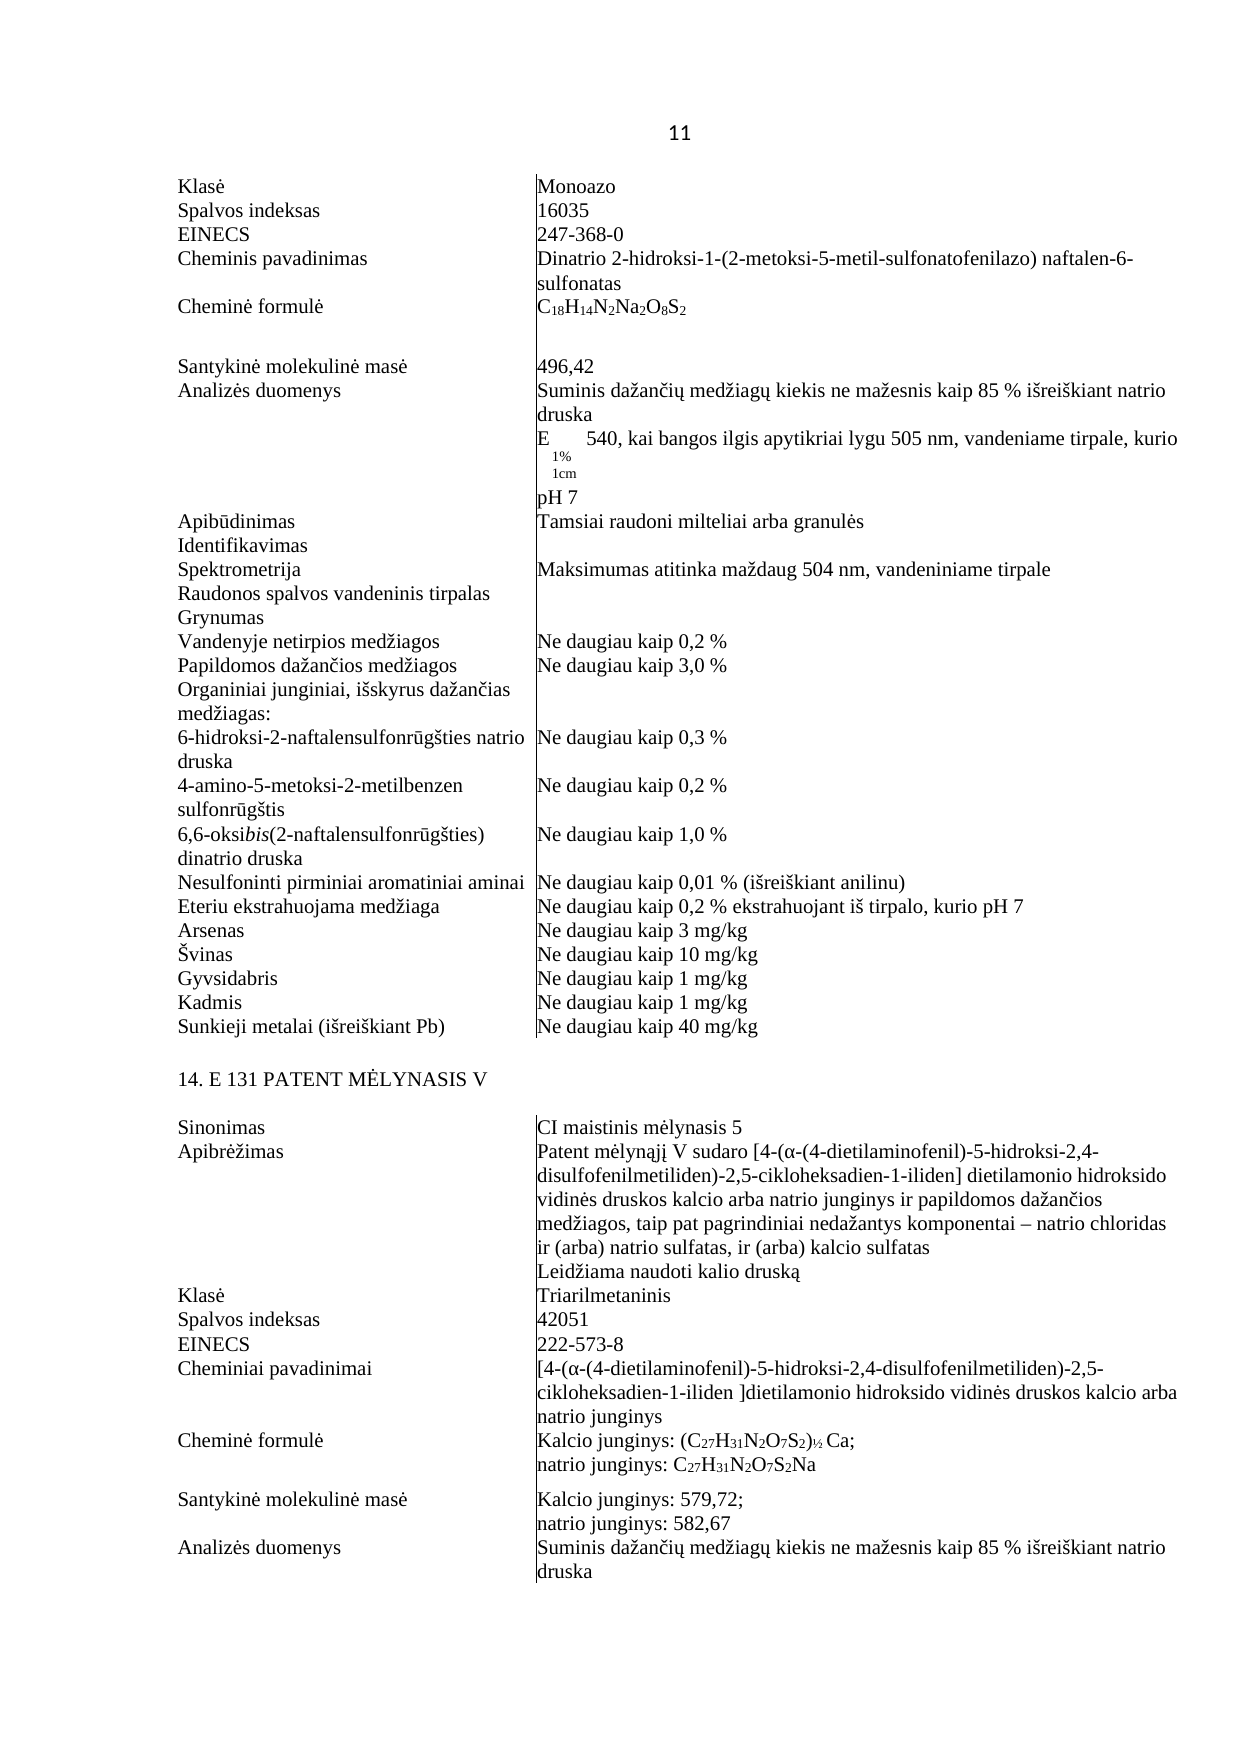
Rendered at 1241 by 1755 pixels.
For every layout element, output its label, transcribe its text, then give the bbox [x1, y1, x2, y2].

table_cell Ne daugiau kaip 0,3 % [537, 725, 1181, 773]
table_cell [537, 581, 1181, 605]
table_cell [537, 533, 1181, 557]
table_cell Maksimumas atitinka maždaug 504 nm, vandeniniame tirpale [537, 557, 1181, 581]
table_cell Švinas [177, 942, 536, 966]
table_cell Organiniai junginiai, išskyrus dažančias medžiagas: [177, 677, 536, 725]
table_cell Spalvos indeksas [177, 198, 536, 222]
table_cell Spektrometrija [177, 557, 536, 581]
table_cell Ne daugiau kaip 0,2 % [537, 629, 1181, 653]
table_cell Ne daugiau kaip 0,2 % ekstrahuojant iš tirpalo, kurio pH 7 [537, 894, 1181, 918]
table_cell Grynumas [177, 605, 536, 629]
table_cell Klasė [177, 174, 536, 198]
table_cell Sunkieji metalai (išreiškiant Pb) [177, 1014, 536, 1038]
table_cell Dinatrio 2-hidroksi-1-(2-metoksi-5-metil-sulfonatofenilazo) naftalen-6-sulfonatas [537, 246, 1181, 294]
table_cell Kalcio junginys: (C27H31N2O7S2)½ Ca; natrio junginys: C27H31N2O7S2Na [537, 1428, 1181, 1487]
table_cell Ne daugiau kaip 40 mg/kg [537, 1014, 1181, 1038]
table_cell Identifikavimas [177, 533, 536, 557]
table_cell Cheminė formulė [177, 295, 536, 354]
table_cell E 540, kai bangos ilgis apytikriai lygu 505 nm, vandeniame tirpale, kurio pH 7 [537, 426, 1181, 509]
table_cell Suminis dažančių medžiagų kiekis ne mažesnis kaip 85 % išreiškiant natrio druska [537, 1535, 1181, 1583]
table_cell [537, 605, 1181, 629]
table_cell 6-hidroksi-2-naftalensulfonrūgšties natrio druska [177, 725, 536, 773]
table_cell 496,42 [537, 354, 1181, 378]
table_cell Arsenas [177, 918, 536, 942]
table_cell Patent mėlynąjį V sudaro [4-(α-(4-dietilaminofenil)-5-hidroksi-2,4-disulfofenilmetiliden)-2,5-cikloheksadien-1-iliden] dietilamonio hidroksido vidinės druskos kalcio arba natrio junginys ir papildomos dažančios medžiagos, taip pat pagrindiniai nedažantys komponentai – natrio chloridas ir (arba) natrio sulfatas, ir (arba) kalcio sulfatas Leidžiama naudoti kalio druską [537, 1139, 1181, 1283]
table_cell EINECS [177, 1331, 536, 1356]
table_cell Ne daugiau kaip 3 mg/kg [537, 918, 1181, 942]
table_cell Apibūdinimas [177, 509, 536, 533]
table_cell Monoazo [537, 174, 1181, 198]
table_cell Suminis dažančių medžiagų kiekis ne mažesnis kaip 85 % išreiškiant natrio druska [537, 378, 1181, 426]
table_cell Sinonimas [177, 1115, 536, 1139]
table_cell Ne daugiau kaip 1,0 % [537, 821, 1181, 869]
table_cell Analizės duomenys [177, 1535, 536, 1583]
table_cell Cheminiai pavadinimai [177, 1356, 536, 1428]
table_cell Apibrėžimas [177, 1139, 536, 1283]
table_cell [537, 677, 1181, 725]
table_cell 16035 [537, 198, 1181, 222]
table_cell [4-(α-(4-dietilaminofenil)-5-hidroksi-2,4-disulfofenilmetiliden)-2,5-cikloheksadien-1-iliden ]dietilamonio hidroksido vidinės druskos kalcio arba natrio junginys [537, 1356, 1181, 1428]
table_cell Ne daugiau kaip 1 mg/kg [537, 990, 1181, 1014]
table_cell 6,6-oksibis(2-naftalensulfonrūgšties) dinatrio druska [177, 821, 536, 869]
table_cell Ne daugiau kaip 10 mg/kg [537, 942, 1181, 966]
table_cell Raudonos spalvos vandeninis tirpalas [177, 581, 536, 605]
table_cell Ne daugiau kaip 3,0 % [537, 653, 1181, 677]
table_header 14. E 131 PATENT MĖLYNASIS V [177, 1067, 1181, 1115]
table_cell Klasė [177, 1283, 536, 1307]
table_cell Ne daugiau kaip 0,2 % [537, 773, 1181, 821]
table_cell 222-573-8 [537, 1331, 1181, 1356]
table_cell Vandenyje netirpios medžiagos [177, 629, 536, 653]
table_cell Tamsiai raudoni milteliai arba granulės [537, 509, 1181, 533]
table_cell Kalcio junginys: 579,72; natrio junginys: 582,67 [537, 1487, 1181, 1535]
table_cell Eteriu ekstrahuojama medžiaga [177, 894, 536, 918]
table_cell Triarilmetaninis [537, 1283, 1181, 1307]
table_cell EINECS [177, 222, 536, 246]
table_cell Ne daugiau kaip 0,01 % (išreiškiant anilinu) [537, 870, 1181, 894]
table_cell 4-amino-5-metoksi-2-metilbenzen sulfonrūgštis [177, 773, 536, 821]
table_cell Nesulfoninti pirminiai aromatiniai aminai [177, 870, 536, 894]
table_cell Spalvos indeksas [177, 1308, 536, 1331]
table_cell CI maistinis mėlynasis 5 [537, 1115, 1181, 1139]
table_cell 247-368-0 [537, 222, 1181, 246]
table_cell Santykinė molekulinė masė [177, 1487, 536, 1535]
table_cell Kadmis [177, 990, 536, 1014]
table_cell 42051 [537, 1308, 1181, 1331]
table_cell Analizės duomenys [177, 378, 536, 509]
table_cell C18H14N2Na2O8S2 [537, 295, 1181, 354]
table_cell Cheminis pavadinimas [177, 246, 536, 294]
table_cell Gyvsidabris [177, 966, 536, 990]
table_cell Ne daugiau kaip 1 mg/kg [537, 966, 1181, 990]
table_cell Papildomos dažančios medžiagos [177, 653, 536, 677]
table_cell Cheminė formulė [177, 1428, 536, 1487]
table_cell Santykinė molekulinė masė [177, 354, 536, 378]
